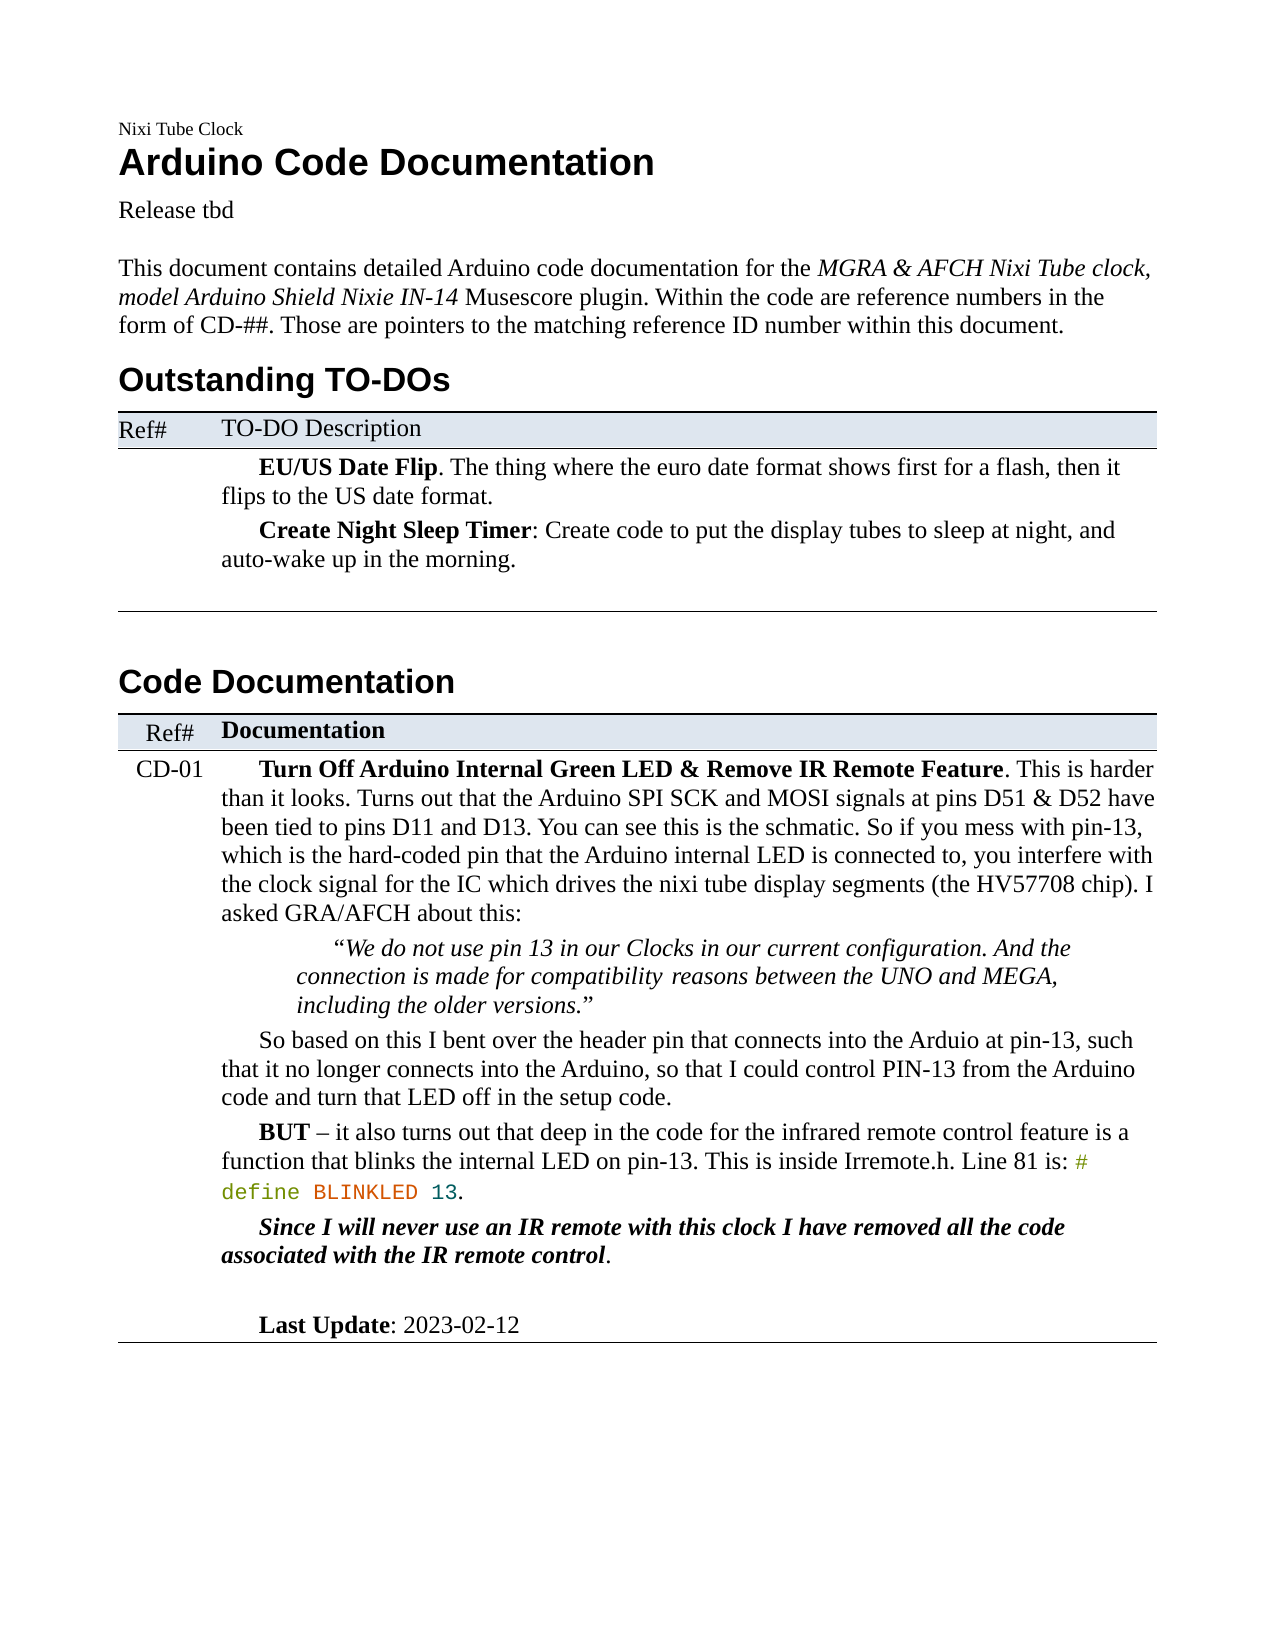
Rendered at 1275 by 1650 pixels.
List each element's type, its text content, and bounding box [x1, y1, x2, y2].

table_header TO-DO Description [221, 413, 1157, 447]
table_cell Create Night Sleep Timer: Create code to put the display tubes to sleep at night, and auto-wake up in the morning. [221, 513, 1157, 576]
text Release tbd [118, 195, 1157, 224]
table_cell [118, 513, 221, 576]
table_header Documentation [221, 715, 1157, 749]
table_cell Turn Off Arduino Internal Green LED & Remove IR Remote Feature. This is harder than it looks. Turns out that the Arduino SPI SCK and MOSI signals at pins D51 & D52 have been tied to pins D11 and D13. You can see this is the schmatic. So if you mess with pin-13, which is the hard-coded pin that the Arduino internal LED is connected to, you interfere with the clock signal for the IC which drives the nixi tube display segments (the HV57708 chip). I asked GRA/AFCH about this: “We do not use pin 13 in our Clocks in our current configuration. And the connection is made for compatibility reasons between the UNO and MEGA, including the older versions.” So based on this I bent over the header pin that connects into the Arduio at pin-13, such that it no longer connects into the Arduino, so that I could control PIN-13 from the Arduino code and turn that LED off in the setup code. BUT – it also turns out that deep in the code for the infrared remote control feature is a function that blinks the internal LED on pin-13. This is inside Irremote.h. Line 81 is: # define BLINKLED 13. Since I will never use an IR remote with this clock I have removed all the code associated with the IR remote control. Last Update: 2023-02-12 [221, 751, 1157, 1342]
table_cell [118, 576, 221, 611]
table_cell CD-01 [118, 751, 221, 1342]
table_header Ref# [118, 715, 221, 749]
text Nixi Tube Clock [118, 118, 1157, 140]
subtitle Outstanding TO-DOs [118, 360, 1157, 398]
subtitle Arduino Code Documentation [118, 140, 1157, 183]
text This document contains detailed Arduino code documentation for the MGRA & AFCH Nixi Tube clock, model Arduino Shield Nixie IN-14 Musescore plugin. Within the code are reference numbers in the form of CD-##. Those are pointers to the matching reference ID number within this document. [118, 253, 1157, 339]
table_cell [221, 576, 1157, 611]
table_cell [118, 449, 221, 512]
subtitle Code Documentation [118, 662, 1157, 701]
table_cell EU/US Date Flip. The thing where the euro date format shows first for a flash, then it flips to the US date format. [221, 449, 1157, 512]
table_header Ref# [118, 413, 221, 447]
